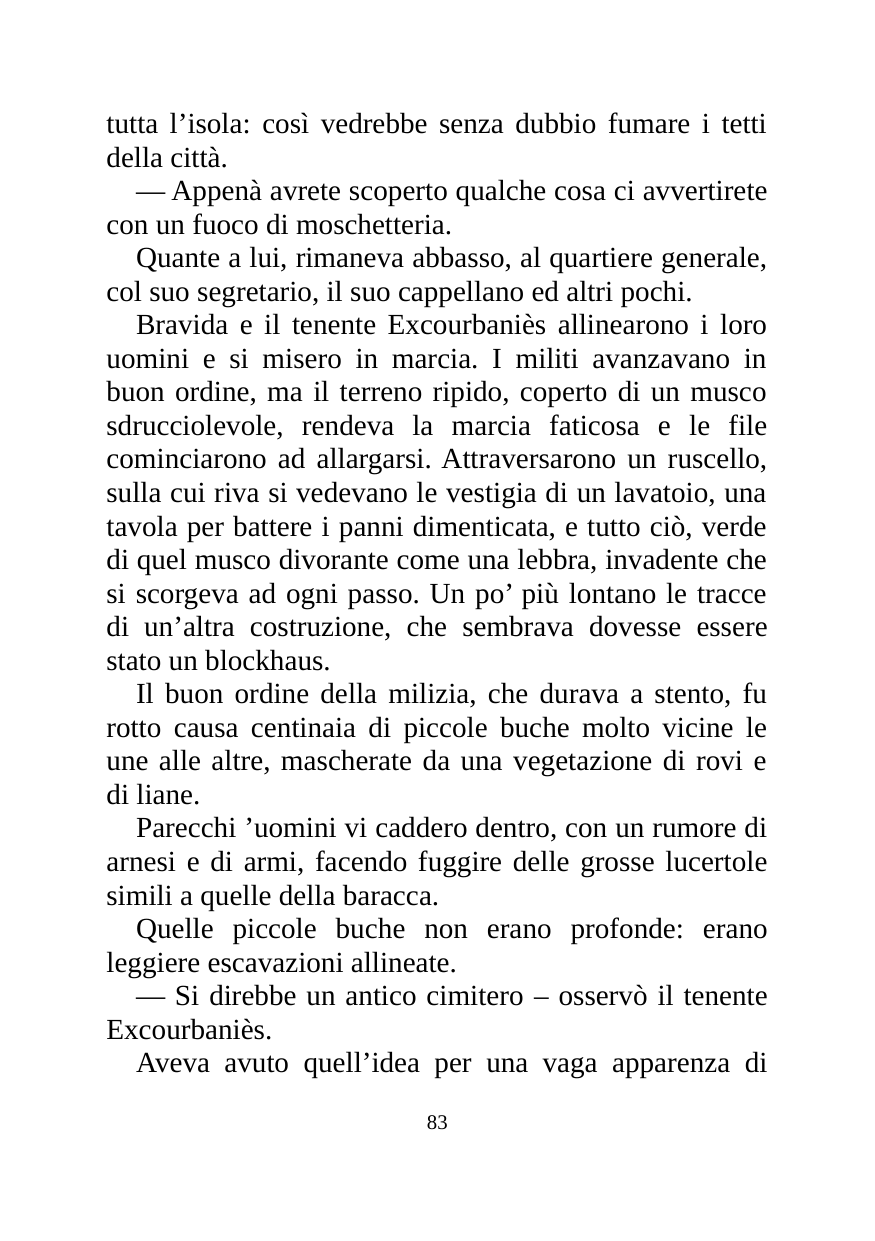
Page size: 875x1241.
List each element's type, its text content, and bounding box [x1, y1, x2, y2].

text Aveva avuto quell’idea per una vaga apparenza di [106, 1045, 768, 1079]
text — Appenà avrete scoperto qualche cosa ci avvertirete con un fuoco di moschetteria. [106, 173, 768, 240]
text Parecchi ’uomini vi caddero dentro, con un rumore di arnesi e di armi, facendo fuggire delle grosse lucertole simili a quelle della baracca. [106, 811, 768, 911]
text Quante a lui, rimaneva abbasso, al quartiere generale, col suo segretario, il suo cappellano ed altri pochi. [106, 240, 768, 307]
text Bravida e il tenente Excourbaniès allinearono i loro uomini e si misero in marcia. I militi avanzavano in buon ordine, ma il terreno ripido, coperto di un musco sdrucciolevole, rendeva la marcia faticosa e le file cominciarono ad allargarsi. Attraversarono un ruscello, sulla cui riva si vedevano le vestigia di un lavatoio, una tavola per battere i panni dimenticata, e tutto ciò, verde di quel musco divorante come una lebbra, invadente che si scorgeva ad ogni passo. Un po’ più lontano le tracce di un’altra costruzione, che sembrava dovesse essere stato un blockhaus. [106, 307, 768, 676]
text tutta l’isola: così vedrebbe senza dubbio fumare i tetti della città. [106, 106, 768, 173]
text Il buon ordine della milizia, che durava a stento, fu rotto causa centinaia di piccole buche molto vicine le une alle altre, mascherate da una vegetazione di rovi e di liane. [106, 676, 768, 811]
text — Si direbbe un antico cimitero – osservò il tenente Excourbaniès. [106, 978, 768, 1045]
text Quelle piccole buche non erano profonde: erano leggiere escavazioni allineate. [106, 911, 768, 978]
